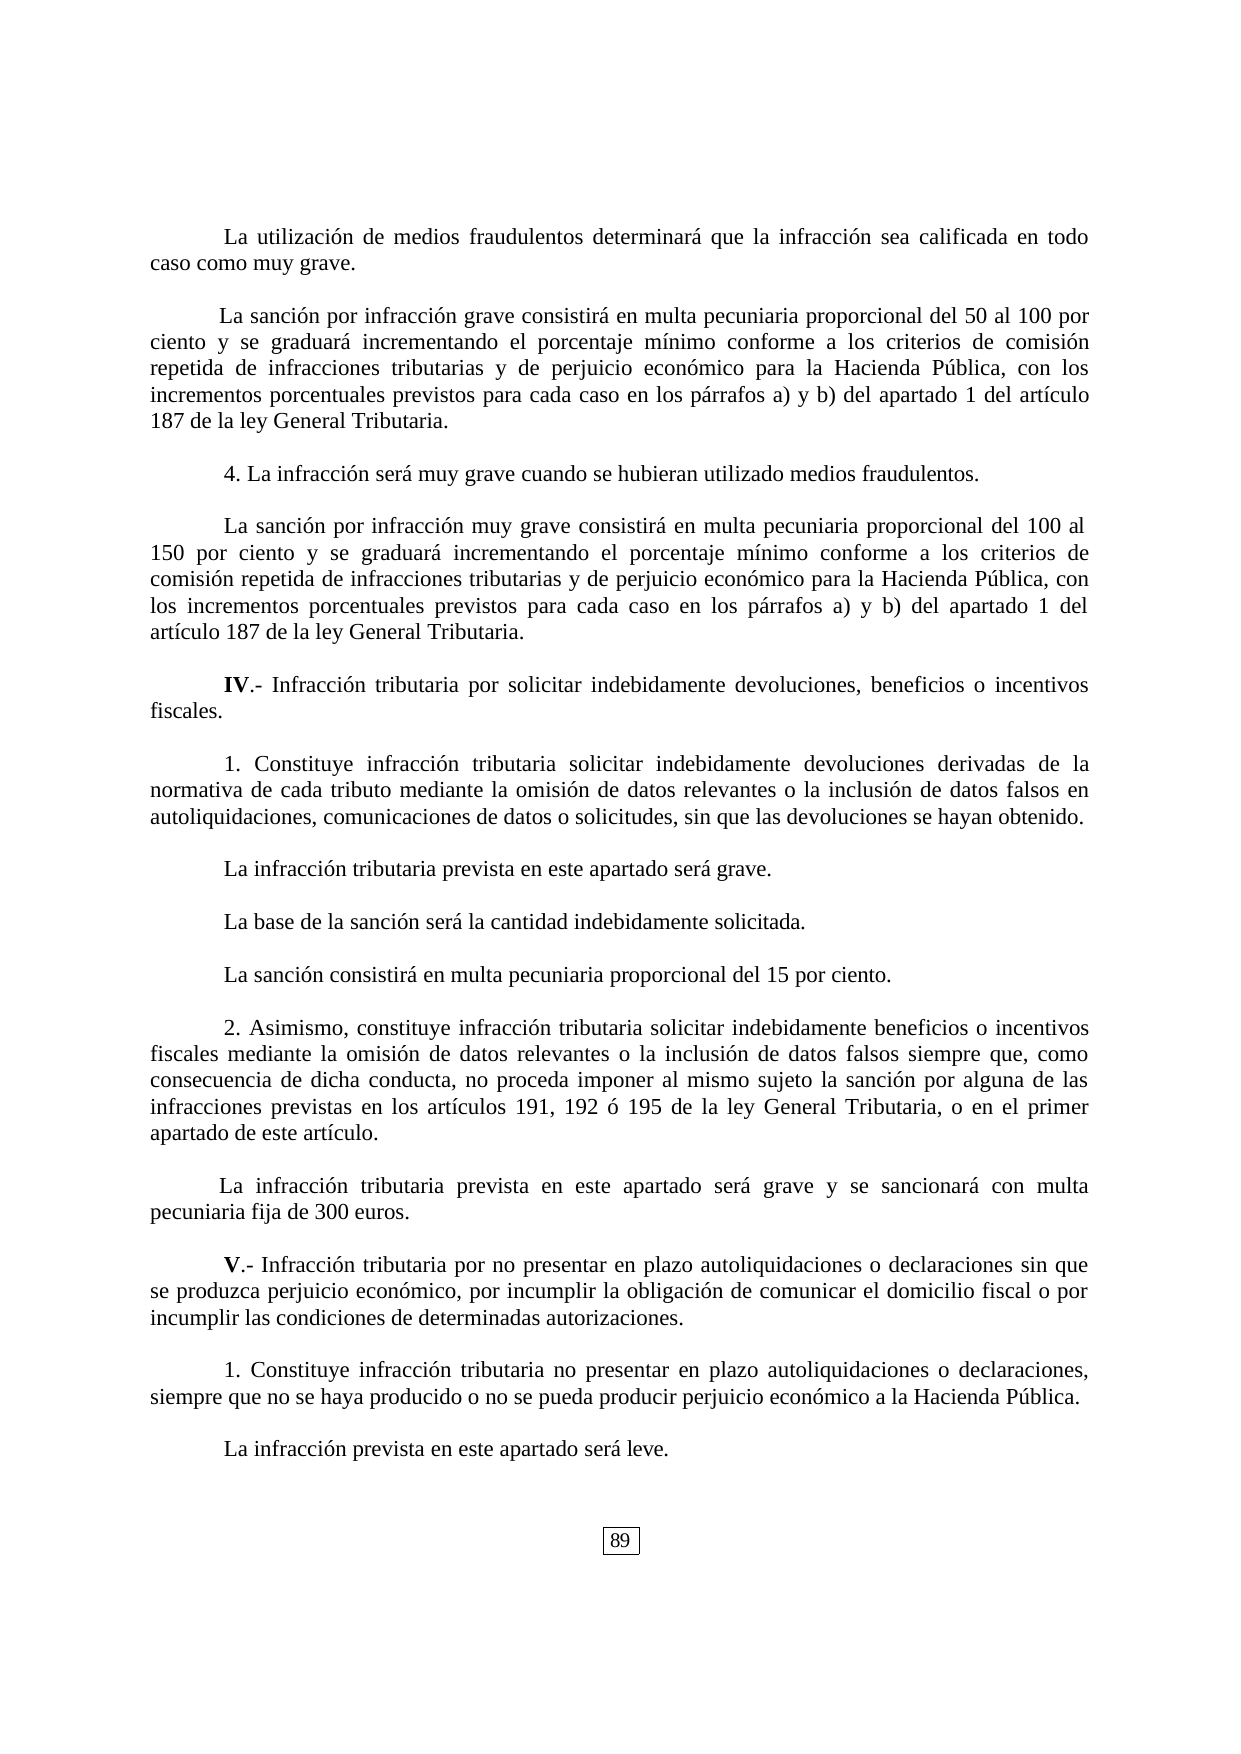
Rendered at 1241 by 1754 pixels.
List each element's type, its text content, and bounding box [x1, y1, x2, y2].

list Constituye infracción tributaria no presentar en plazo autoliquidaciones o declaraciones, siempre que no se haya producido o no se pueda producir perjuicio económico a la Hacienda Pública. [150, 1356, 1090, 1409]
text La sanción por infracción muy grave consistirá en multa pecuniaria proporcional del 100 al [224, 513, 1103, 539]
text La utilización de medios fraudulentos determinará que la infracción sea calificada en todo caso como muy grave. [150, 223, 1090, 275]
text IV.- Infracción tributaria por solicitar indebidamente devoluciones, beneficios o incentivos fiscales. [150, 671, 1090, 724]
list La infracción será muy grave cuando se hubieran utilizado medios fraudulentos. [224, 460, 1103, 486]
text V.- Infracción tributaria por no presentar en plazo autoliquidaciones o declaraciones sin que se produzca perjuicio económico, por incumplir la obligación de comunicar el domicilio fiscal o por incumplir las condiciones de determinadas autorizaciones. [150, 1251, 1090, 1330]
text La infracción tributaria prevista en este apartado será grave. [224, 856, 1103, 882]
list Constituye infracción tributaria solicitar indebidamente devoluciones derivadas de la normativa de cada tributo mediante la omisión de datos relevantes o la inclusión de datos falsos en autoliquidaciones, comunicaciones de datos o solicitudes, sin que las devoluciones se hayan obtenido. [150, 750, 1091, 829]
text La sanción por infracción grave consistirá en multa pecuniaria proporcional del 50 al 100 por ciento y se graduará incrementando el porcentaje mínimo conforme a los criterios de comisión repetida de infracciones tributarias y de perjuicio económico para la Hacienda Pública, con los incrementos porcentuales previstos para cada caso en los párrafos a) y b) del apartado 1 del artículo 187 de la ley General Tributaria. [150, 302, 1091, 433]
list Asimismo, constituye infracción tributaria solicitar indebidamente beneficios o incentivos fiscales mediante la omisión de datos relevantes o la inclusión de datos falsos siempre que, como consecuencia de dicha conducta, no proceda imponer al mismo sujeto la sanción por alguna de las infracciones previstas en los artículos 191, 192 ó 195 de la ley General Tributaria, o en el primer apartado de este artículo. [150, 1014, 1091, 1145]
text La infracción prevista en este apartado será leve. [224, 1436, 1103, 1462]
text La base de la sanción será la cantidad indebidamente solicitada. [224, 908, 1103, 935]
text La infracción tributaria prevista en este apartado será grave y se sancionará con multa pecuniaria fija de 300 euros. [150, 1172, 1091, 1224]
text 150 por ciento y se graduará incrementando el porcentaje mínimo conforme a los criterios de comisión repetida de infracciones tributarias y de perjuicio económico para la Hacienda Pública, con los incrementos porcentuales previstos para cada caso en los párrafos a) y b) del apartado 1 del artículo 187 de la ley General Tributaria. [150, 539, 1090, 644]
text La sanción consistirá en multa pecuniaria proporcional del 15 por ciento. [224, 961, 1103, 987]
